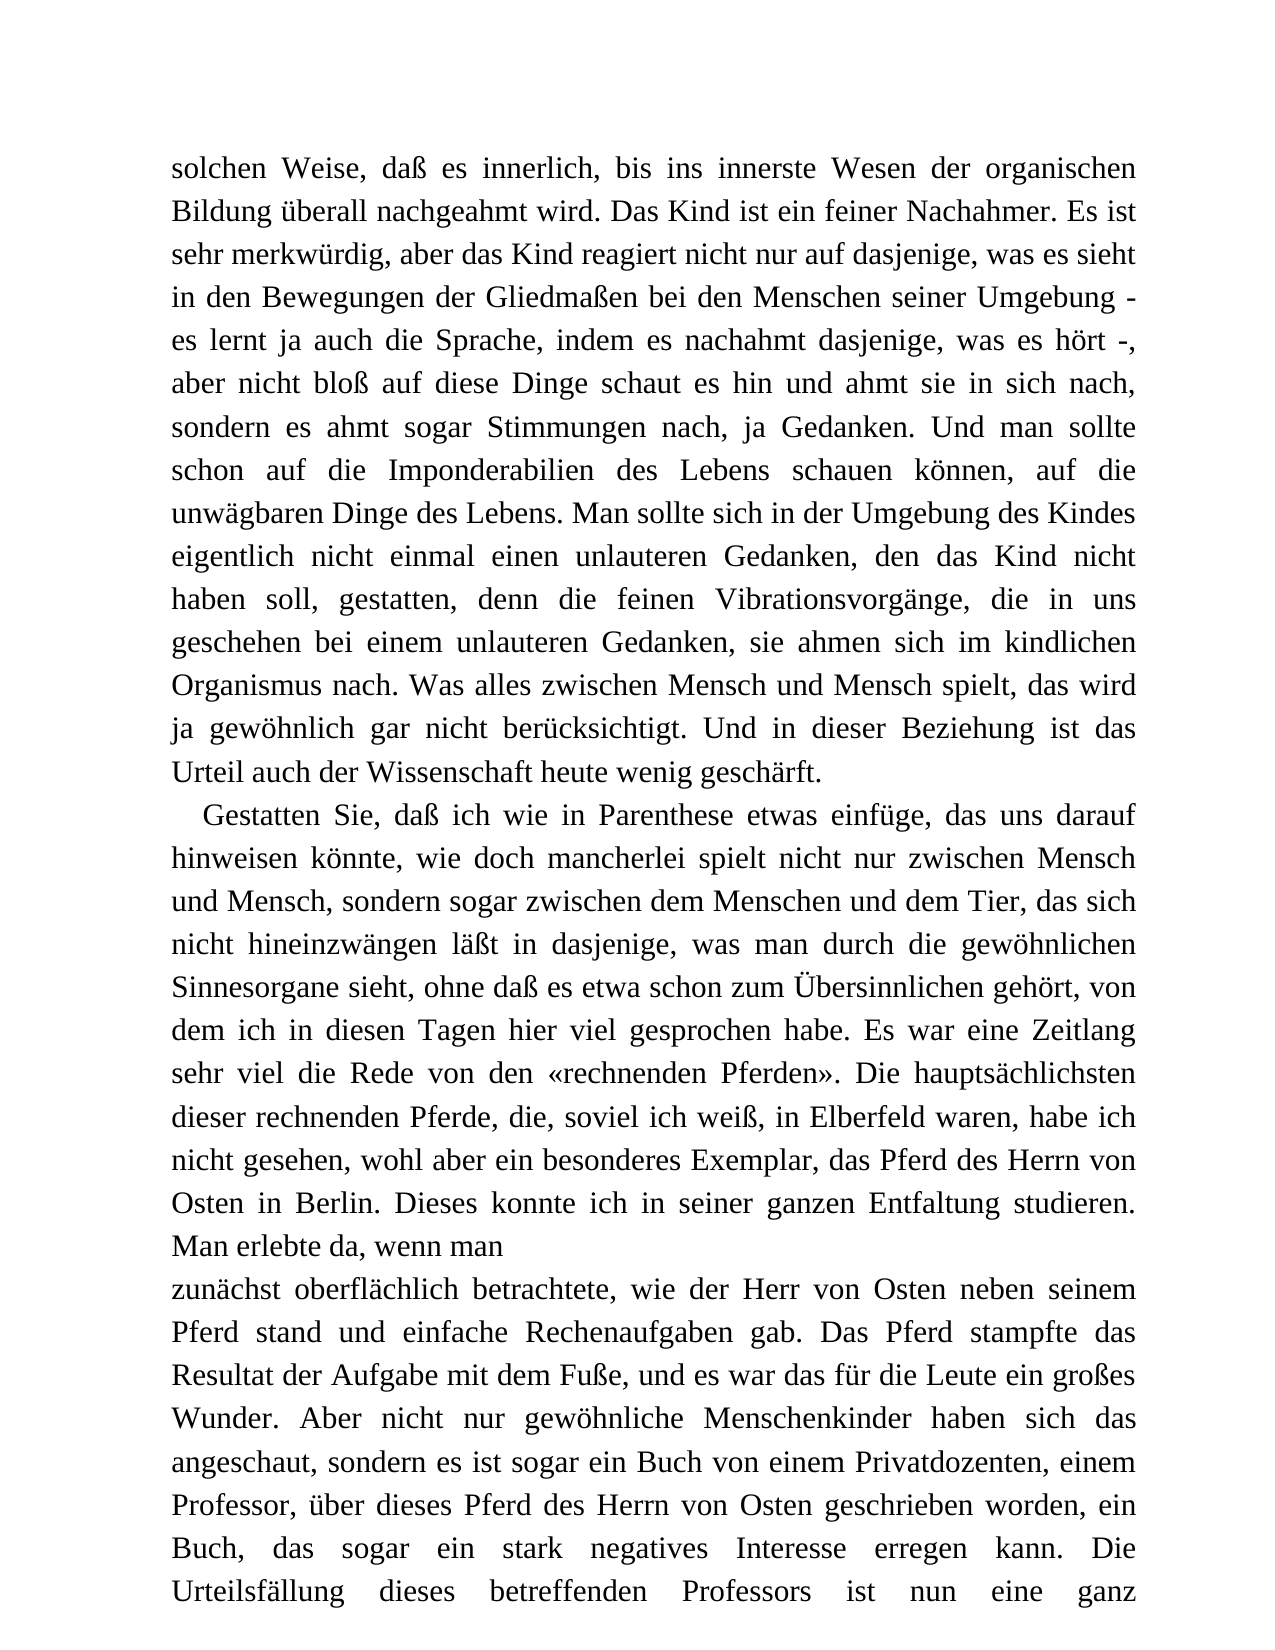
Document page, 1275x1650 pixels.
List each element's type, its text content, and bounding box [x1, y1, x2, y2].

text Gestatten Sie, daß ich wie in Parenthese etwas einfüge, das uns darauf hinweisen könnte, wie doch mancherlei spielt nicht nur zwischen Mensch und Mensch, sondern sogar zwischen dem Menschen und dem Tier, das sich nicht hineinzwängen läßt in dasjenige, was man durch die gewöhnlichen Sinnesorgane sieht, ohne daß es etwa schon zum Übersinnlichen gehört, von dem ich in diesen Tagen hier viel gesprochen habe. Es war eine Zeitlang sehr viel die Rede von den «rechnenden Pferden». Die hauptsächlichsten dieser rechnenden Pferde, die, soviel ich weiß, in Elberfeld waren, habe ich nicht gesehen, wohl aber ein besonderes Exemplar, das Pferd des Herrn von Osten in Berlin. Dieses konnte ich in seiner ganzen Entfaltung studieren. Man erlebte da, wenn man [171, 796, 1137, 1263]
text solchen Weise, daß es innerlich, bis ins innerste Wesen der organischen Bildung überall nachgeahmt wird. Das Kind ist ein feiner Nachahmer. Es ist sehr merkwürdig, aber das Kind reagiert nicht nur auf dasjenige, was es sieht in den Bewegungen der Gliedmaßen bei den Menschen seiner Umgebung - es lernt ja auch die Sprache, indem es nachahmt dasjenige, was es hört -, aber nicht bloß auf diese Dinge schaut es hin und ahmt sie in sich nach, sondern es ahmt sogar Stimmungen nach, ja Gedanken. Und man sollte schon auf die Imponderabilien des Lebens schauen können, auf die unwägbaren Dinge des Lebens. Man sollte sich in der Umgebung des Kindes eigentlich nicht einmal einen unlauteren Gedanken, den das Kind nicht haben soll, gestatten, denn die feinen Vibrationsvorgänge, die in uns geschehen bei einem unlauteren Gedanken, sie ahmen sich im kindlichen Organismus nach. Was alles zwischen Mensch und Mensch spielt, das wird ja gewöhnlich gar nicht berücksichtigt. Und in dieser Beziehung ist das Urteil auch der Wissenschaft heute wenig geschärft. [171, 149, 1137, 789]
text zunächst oberflächlich betrachtete, wie der Herr von Osten neben seinem Pferd stand und einfache Rechenaufgaben gab. Das Pferd stampfte das Resultat der Aufgabe mit dem Fuße, und es war das für die Leute ein großes Wunder. Aber nicht nur gewöhnliche Menschenkinder haben sich das angeschaut, sondern es ist sogar ein Buch von einem Privatdozenten, einem Professor, über dieses Pferd des Herrn von Osten geschrieben worden, ein Buch, das sogar ein stark negatives Interesse erregen kann. Die Urteilsfällung dieses betreffenden Professors ist nun eine ganz [171, 1270, 1137, 1608]
